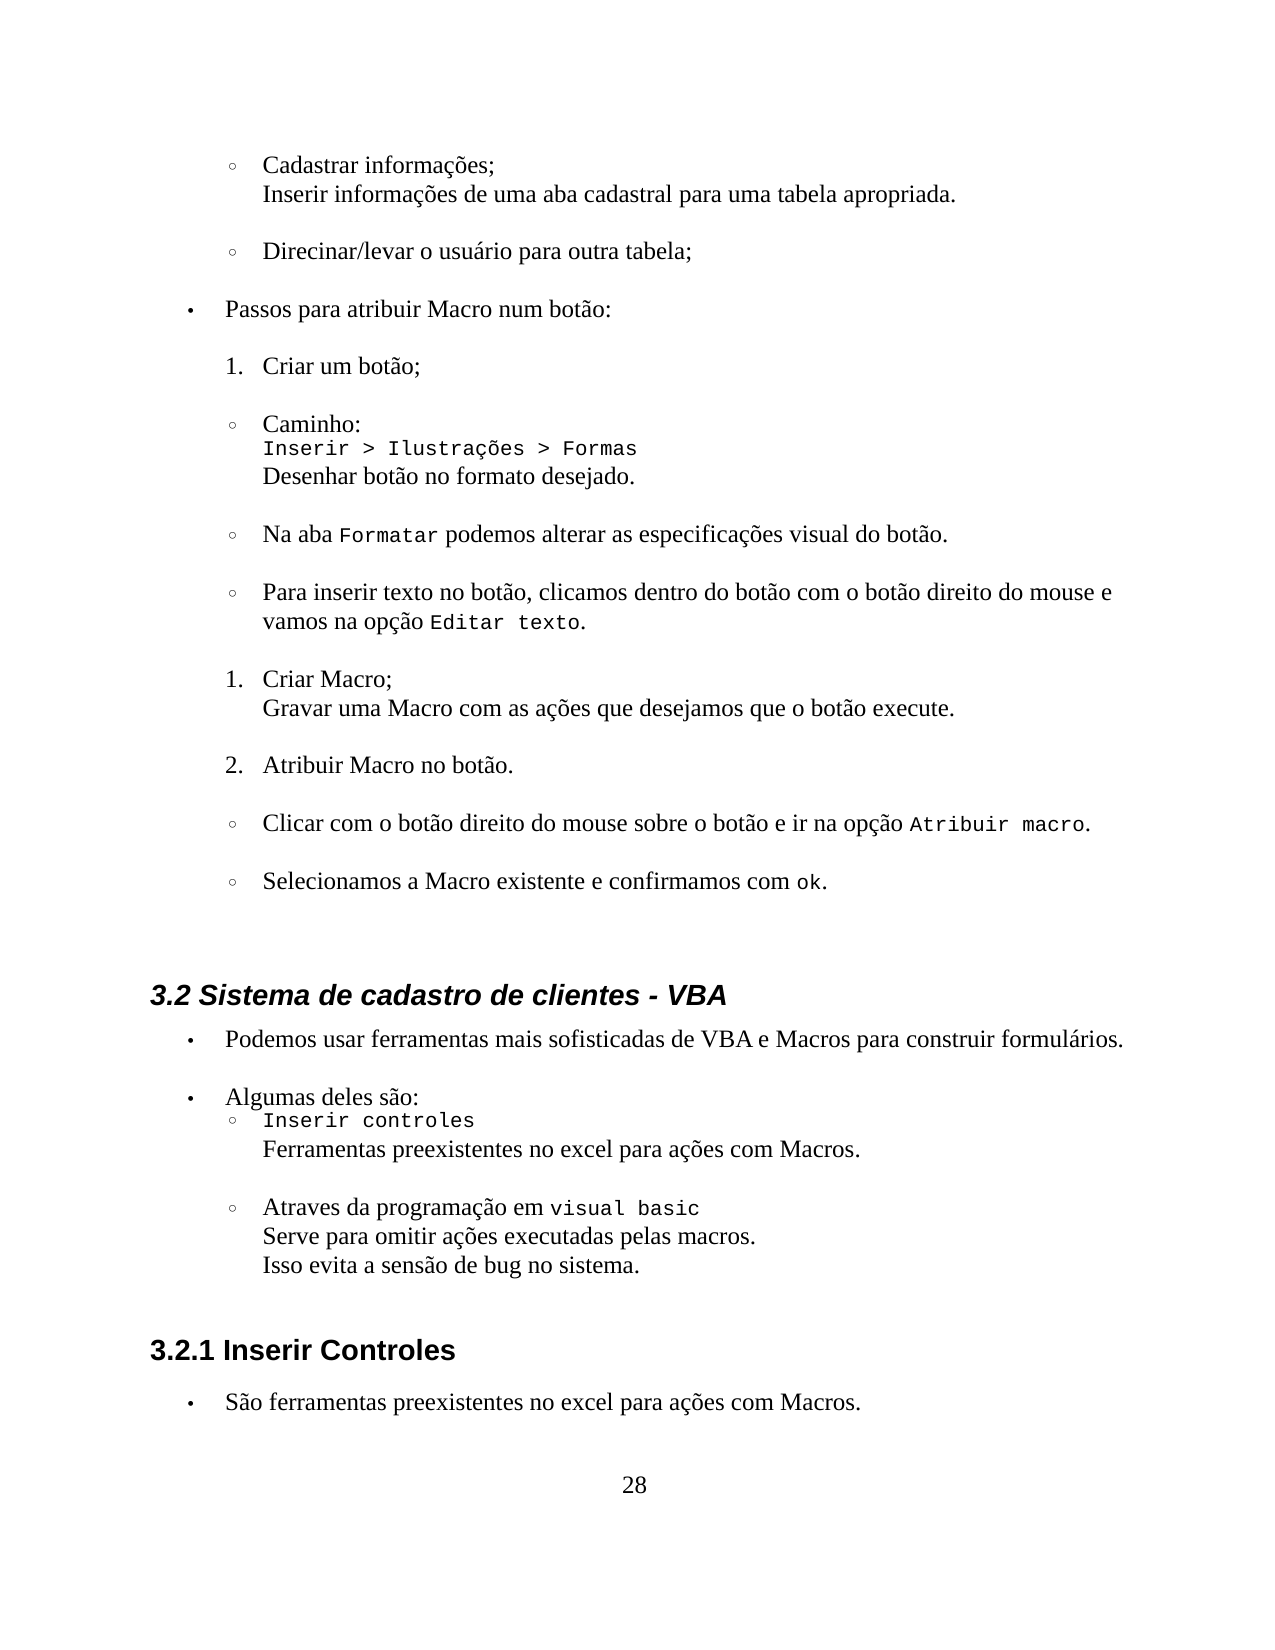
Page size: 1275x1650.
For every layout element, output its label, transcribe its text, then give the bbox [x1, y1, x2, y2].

list Caminho: Inserir > Ilustrações > Formas Desenhar botão no formato desejado. [225, 409, 1125, 519]
list Inserir controles Ferramentas preexistentes no excel para ações com Macros. [225, 1111, 1125, 1192]
list Criar Macro; Gravar uma Macro com as ações que desejamos que o botão execute. [225, 664, 1125, 750]
list Atribuir Macro no botão. [225, 750, 1125, 808]
list Para inserir texto no botão, clicamos dentro do botão com o botão direito do mouse e vamos na opção Editar texto. [225, 577, 1125, 664]
list Na aba Formatar podemos alterar as especificações visual do botão. [225, 519, 1125, 577]
list Algumas deles são: [187, 1082, 1125, 1111]
list São ferramentas preexistentes no excel para ações com Macros. [187, 1387, 1125, 1416]
subtitle 3.2 Sistema de cadastro de clientes - VBA [150, 978, 1125, 1012]
list Clicar com o botão direito do mouse sobre o botão e ir na opção Atribuir macro. [225, 808, 1125, 866]
subtitle 3.2.1 Inserir Controles [150, 1332, 1125, 1366]
list Selecionamos a Macro existente e confirmamos com ok. [225, 866, 1125, 924]
list Cadastrar informações; Inserir informações de uma aba cadastral para uma tabela apropriada. [225, 150, 1125, 236]
list Direcinar/levar o usuário para outra tabela; [225, 236, 1125, 294]
list Podemos usar ferramentas mais sofisticadas de VBA e Macros para construir formulários. [187, 1024, 1125, 1082]
list Criar um botão; [225, 351, 1125, 409]
list Passos para atribuir Macro num botão: [187, 294, 1125, 351]
list Atraves da programação em visual basic Serve para omitir ações executadas pelas macros. Isso evita a sensão de bug no sistema. [225, 1192, 1125, 1307]
